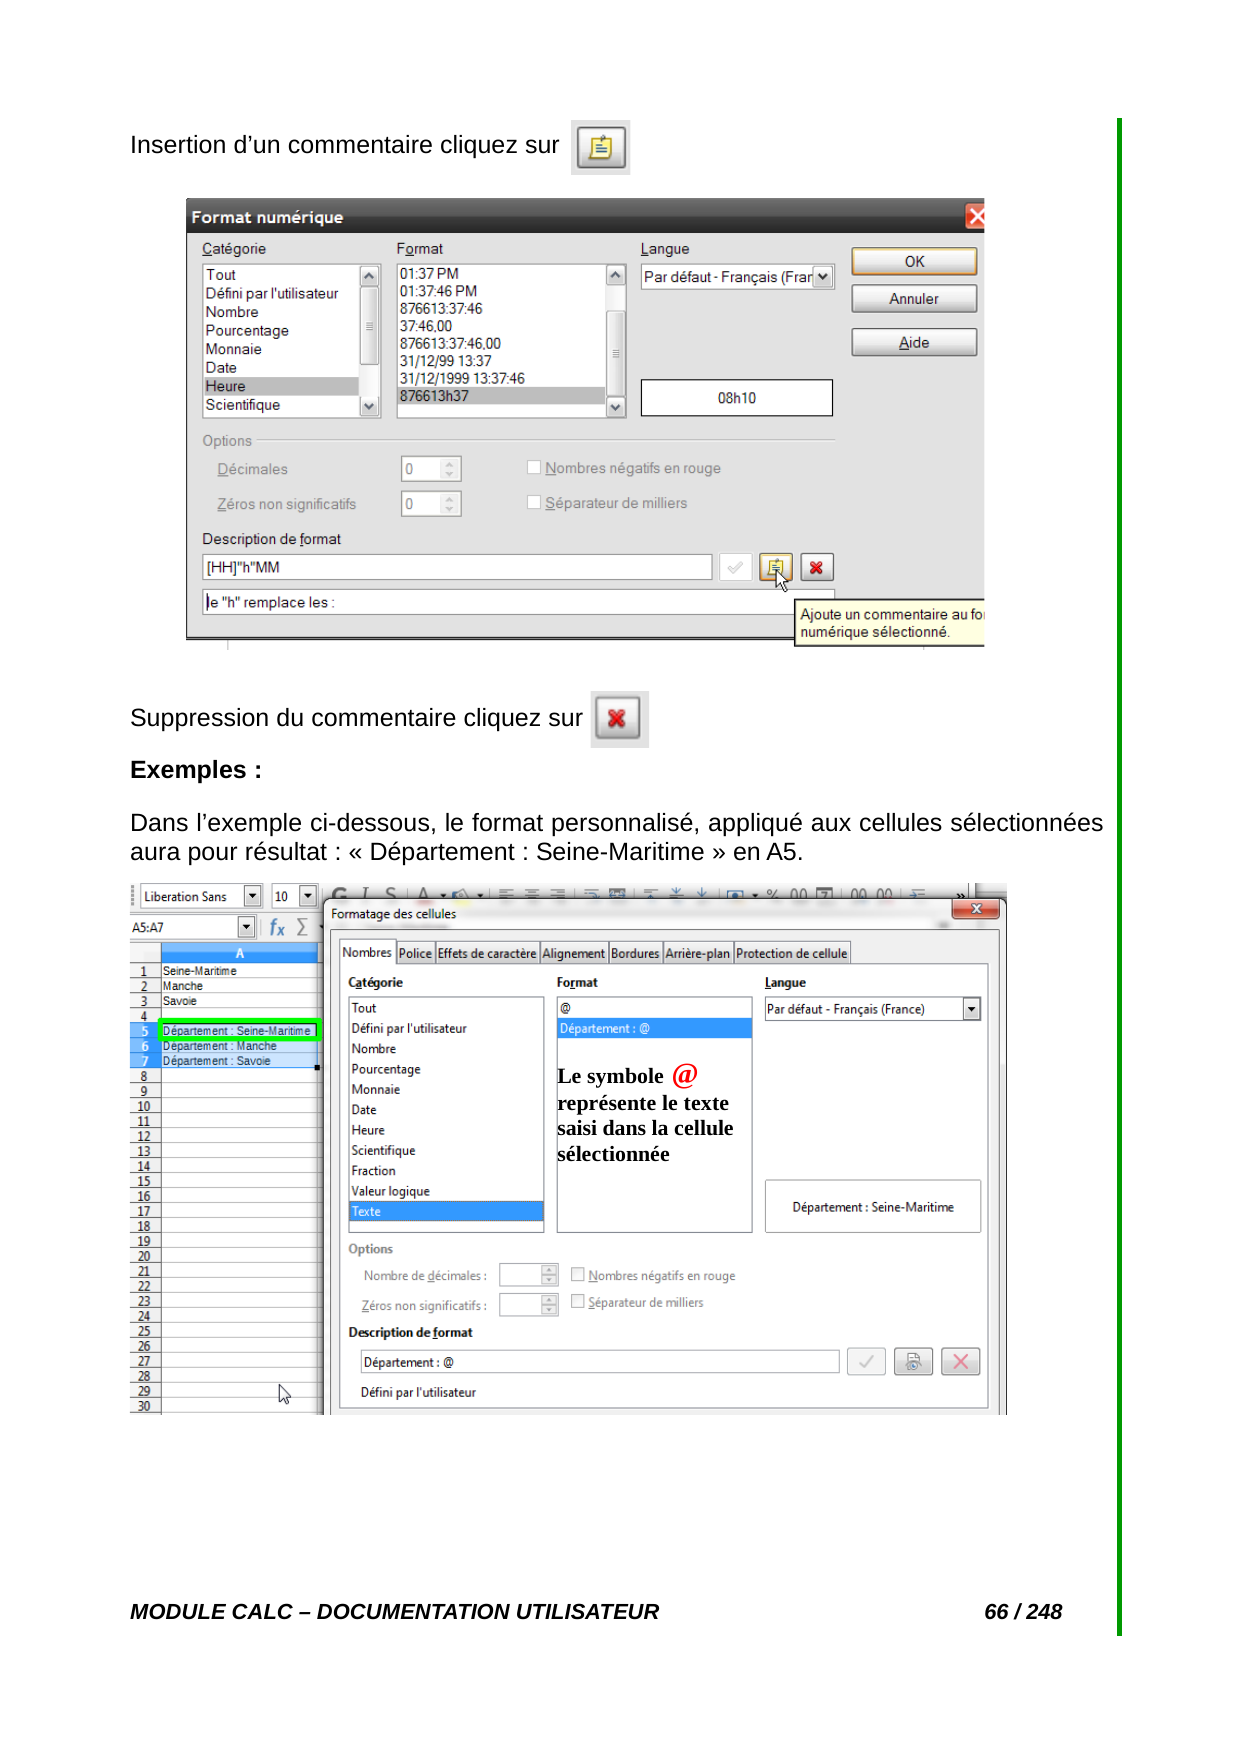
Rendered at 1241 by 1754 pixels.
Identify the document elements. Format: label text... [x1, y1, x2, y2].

picture [129, 883, 1007, 1415]
picture [186, 198, 985, 650]
text Insertion d’un commentaire cliquez sur [130, 130, 571, 159]
picture [571, 120, 631, 175]
text [631, 130, 1105, 159]
text Exemples : [130, 755, 1105, 784]
picture [590, 691, 650, 748]
text Dans l’exemple ci-dessous, le format personnalisé, appliqué aux cellules sélectionnées aura pour résultat : « Département : Seine-Maritime » en A5. [130, 808, 1105, 866]
text Suppression du commentaire cliquez sur [130, 702, 590, 732]
text [650, 702, 1105, 732]
